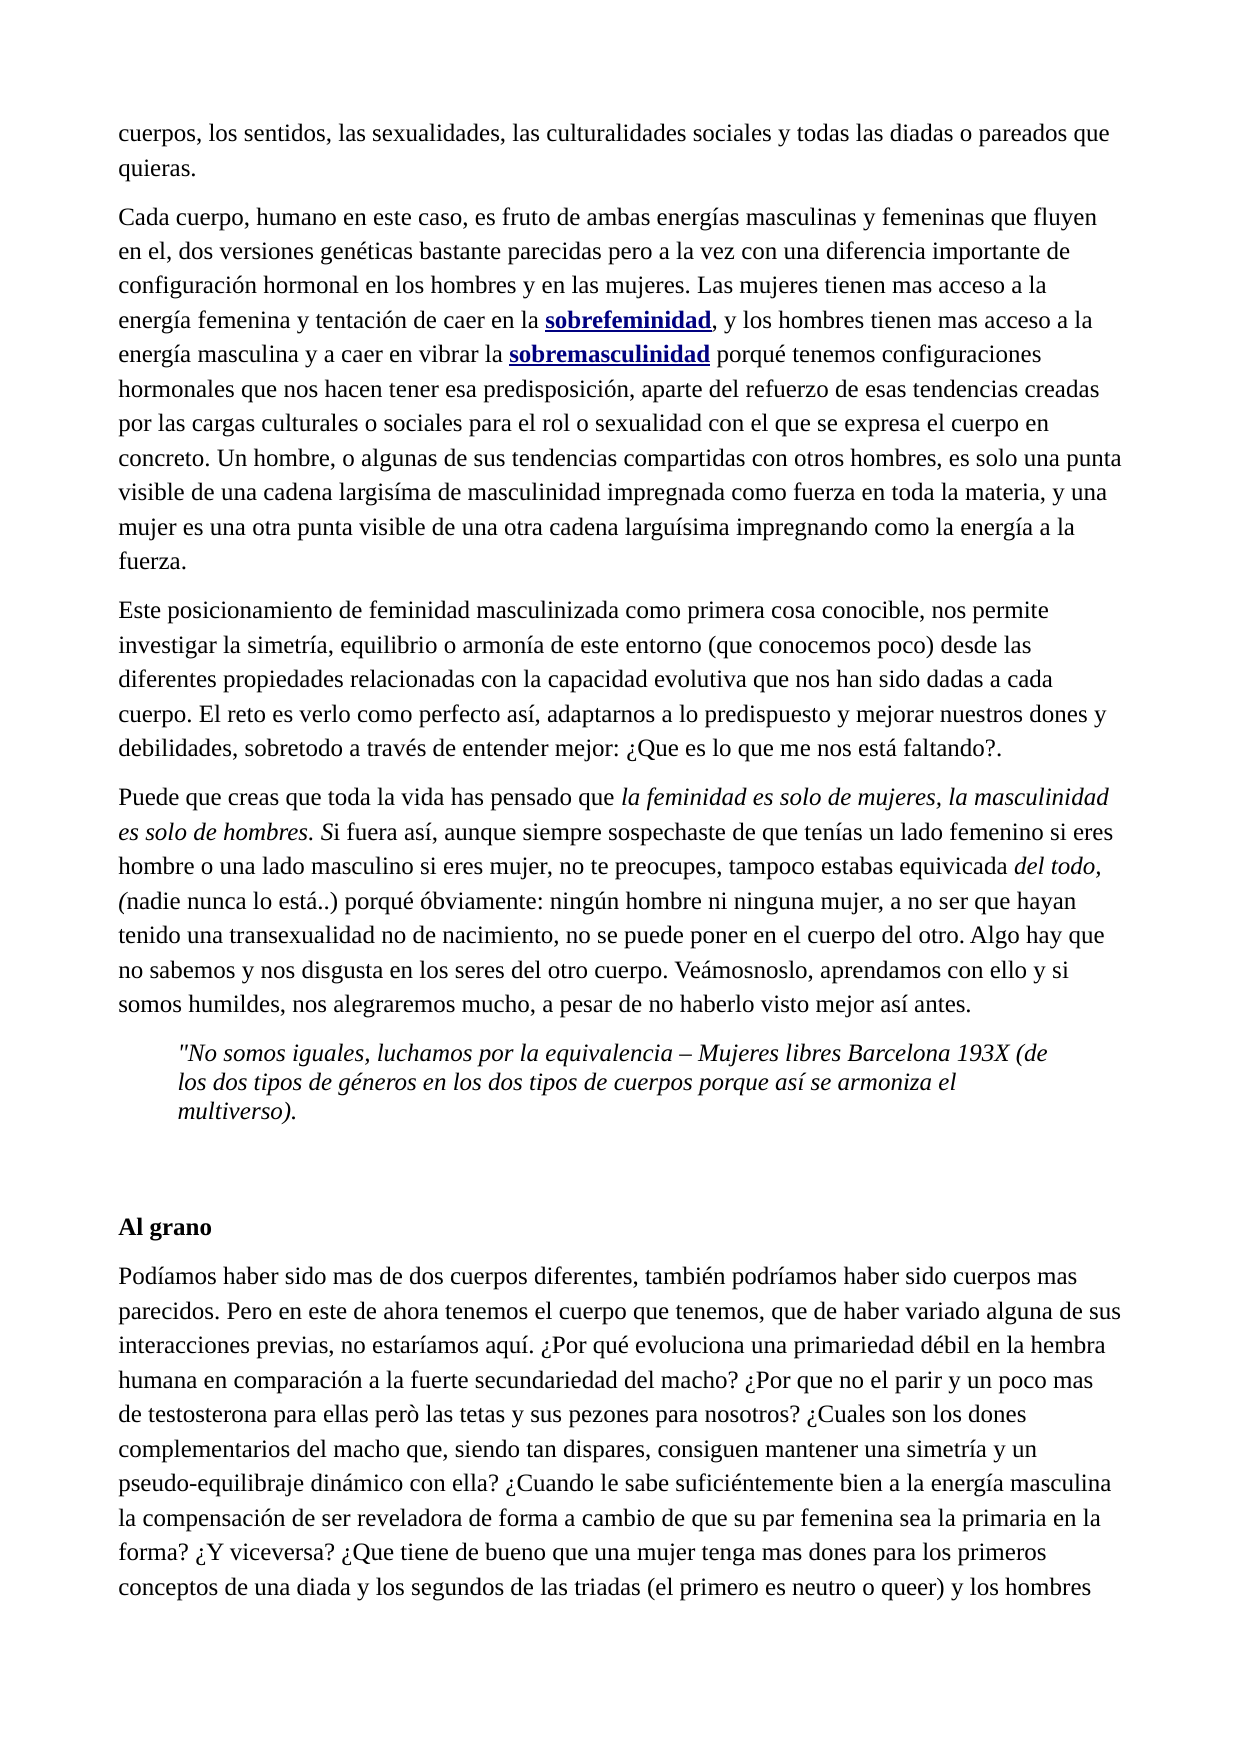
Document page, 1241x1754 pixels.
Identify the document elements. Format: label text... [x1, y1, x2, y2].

text Puede que creas que toda la vida has pensado que la feminidad es solo de mujeres, la masculinidad es solo de hombres. Si fuera así, aunque siempre sospechaste de que tenías un lado femenino si eres hombre o una lado masculino si eres mujer, no te preocupes, tampoco estabas equivicada del todo, (nadie nunca lo está..) porqué óbviamente: ningún hombre ni ninguna mujer, a no ser que hayan tenido una transexualidad no de nacimiento, no se puede poner en el cuerpo del otro. Algo hay que no sabemos y nos disgusta en los seres del otro cuerpo. Veámosnoslo, aprendamos con ello y si somos humildes, nos alegraremos mucho, a pesar de no haberlo visto mejor así antes. [118, 782, 1122, 1018]
text cuerpos, los sentidos, las sexualidades, las culturalidades sociales y todas las diadas o pareados que quieras. [118, 118, 1122, 181]
text Al grano [118, 1212, 1122, 1241]
text "No somos iguales, luchamos por la equivalencia – Mujeres libres Barcelona 193X (de los dos tipos de géneros en los dos tipos de cuerpos porque así se armoniza el multiverso). [177, 1038, 1063, 1125]
text Podíamos haber sido mas de dos cuerpos diferentes, también podríamos haber sido cuerpos mas parecidos. Pero en este de ahora tenemos el cuerpo que tenemos, que de haber variado alguna de sus interacciones previas, no estaríamos aquí. ¿Por qué evoluciona una primariedad débil en la hembra humana en comparación a la fuerte secundariedad del macho? ¿Por que no el parir y un poco mas de testosterona para ellas però las tetas y sus pezones para nosotros? ¿Cuales son los dones complementarios del macho que, siendo tan dispares, consiguen mantener una simetría y un pseudo-equilibraje dinámico con ella? ¿Cuando le sabe suficiéntemente bien a la energía masculina la compensación de ser reveladora de forma a cambio de que su par femenina sea la primaria en la forma? ¿Y viceversa? ¿Que tiene de bueno que una mujer tenga mas dones para los primeros conceptos de una diada y los segundos de las triadas (el primero es neutro o queer) y los hombres [118, 1261, 1122, 1601]
text Cada cuerpo, humano en este caso, es fruto de ambas energías masculinas y femeninas que fluyen en el, dos versiones genéticas bastante parecidas pero a la vez con una diferencia importante de configuración hormonal en los hombres y en las mujeres. Las mujeres tienen mas acceso a la energía femenina y tentación de caer en la sobrefeminidad, y los hombres tienen mas acceso a la energía masculina y a caer en vibrar la sobremasculinidad porqué tenemos configuraciones hormonales que nos hacen tener esa predisposición, aparte del refuerzo de esas tendencias creadas por las cargas culturales o sociales para el rol o sexualidad con el que se expresa el cuerpo en concreto. Un hombre, o algunas de sus tendencias compartidas con otros hombres, es solo una punta visible de una cadena largisíma de masculinidad impregnada como fuerza en toda la materia, y una mujer es una otra punta visible de una otra cadena larguísima impregnando como la energía a la fuerza. [118, 202, 1122, 575]
text Este posicionamiento de feminidad masculinizada como primera cosa conocible, nos permite investigar la simetría, equilibrio o armonía de este entorno (que conocemos poco) desde las diferentes propiedades relacionadas con la capacidad evolutiva que nos han sido dadas a cada cuerpo. El reto es verlo como perfecto así, adaptarnos a lo predispuesto y mejorar nuestros dones y debilidades, sobretodo a través de entender mejor: ¿Que es lo que me nos está faltando?. [118, 596, 1122, 762]
